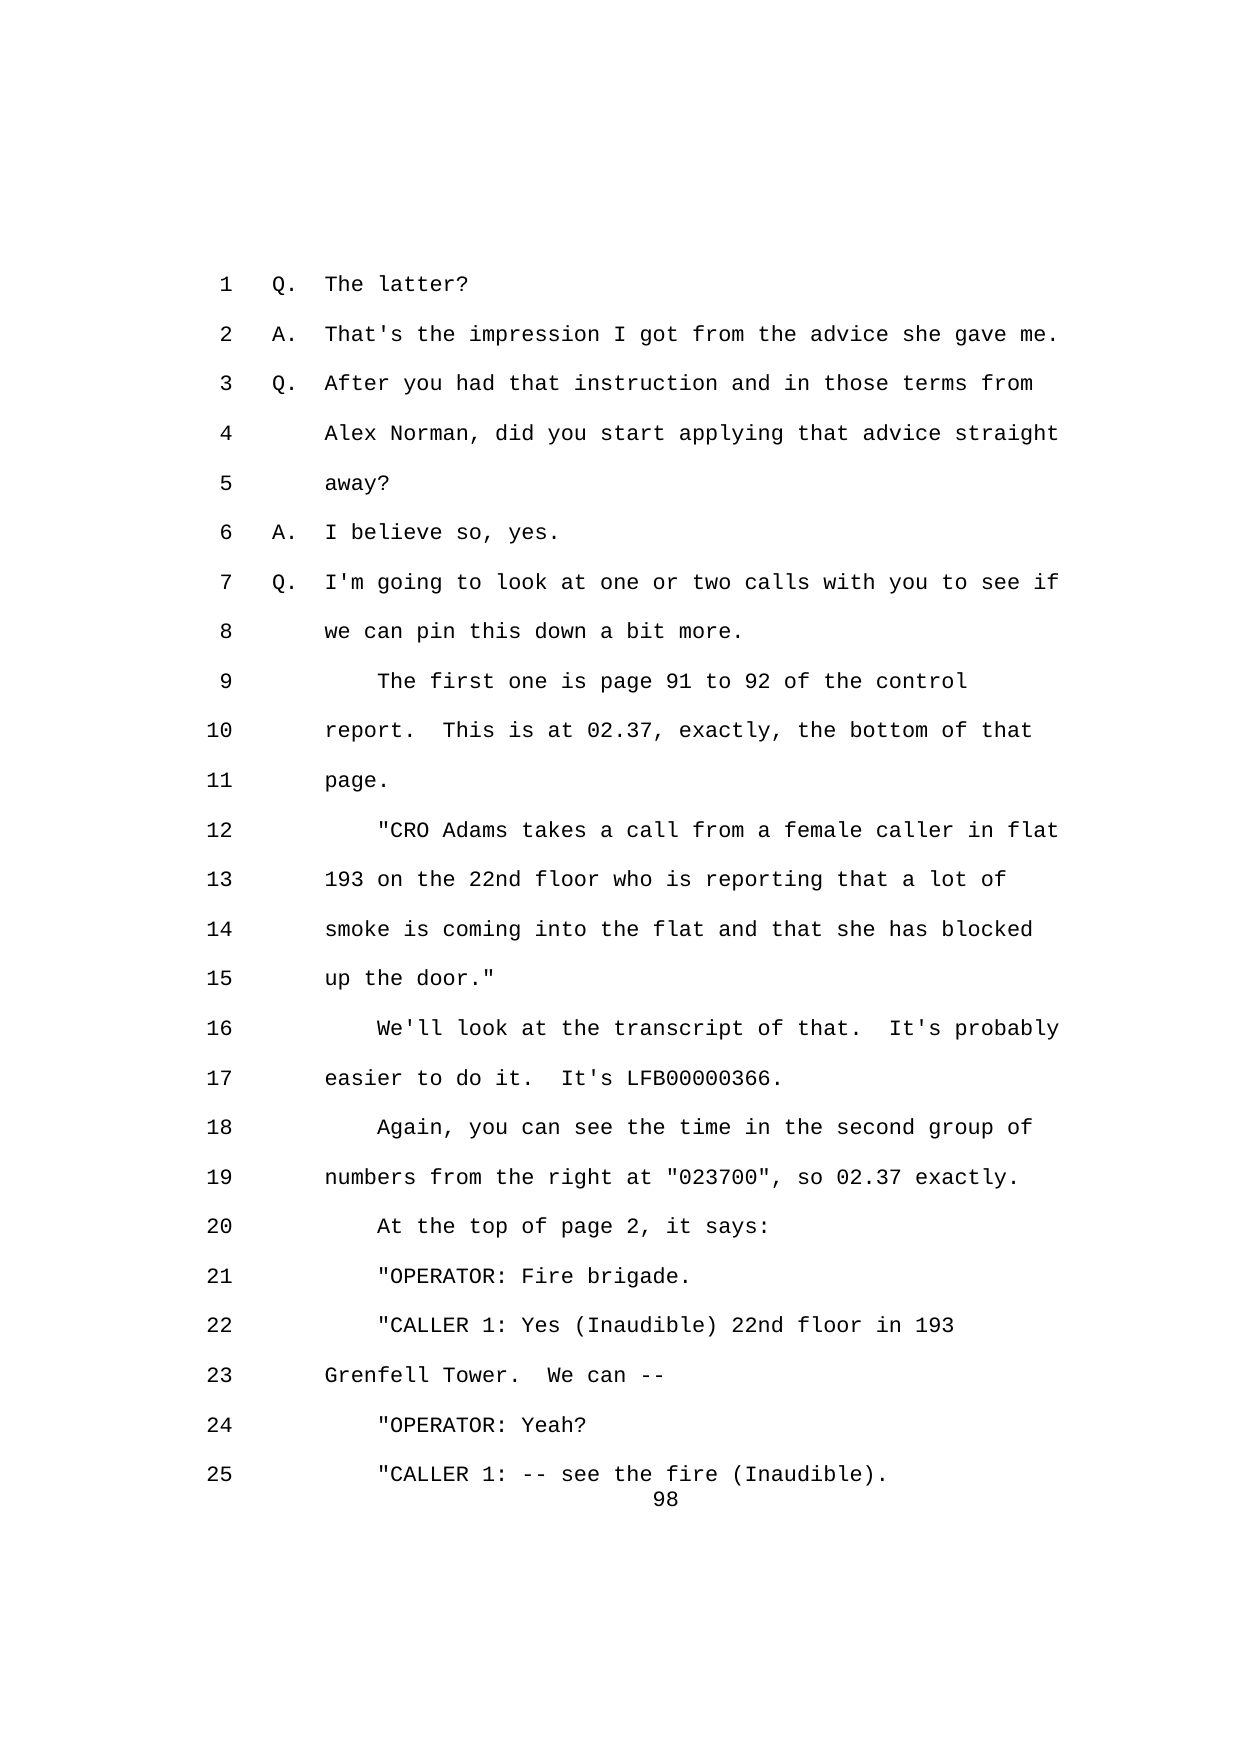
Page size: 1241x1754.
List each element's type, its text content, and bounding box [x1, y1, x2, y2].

text 3 Q. After you had that instruction and in those terms from [75, 372, 1165, 397]
text 20 At the top of page 2, it says: [75, 1215, 1165, 1240]
text 15 up the door." [75, 967, 1165, 992]
text 22 "CALLER 1: Yes (Inaudible) 22nd floor in 193 [75, 1314, 1165, 1339]
text 11 page. [75, 769, 1165, 794]
text 2 A. That's the impression I got from the advice she gave me. [75, 323, 1165, 348]
text 7 Q. I'm going to look at one or two calls with you to see if [75, 571, 1165, 596]
text 98 [75, 1488, 1165, 1513]
text 19 numbers from the right at "023700", so 02.37 exactly. [75, 1166, 1165, 1191]
text 13 193 on the 22nd floor who is reporting that a lot of [75, 868, 1165, 893]
text 5 away? [75, 472, 1165, 496]
text 4 Alex Norman, did you start applying that advice straight [75, 422, 1165, 447]
text 18 Again, you can see the time in the second group of [75, 1116, 1165, 1141]
text 10 report. This is at 02.37, exactly, the bottom of that [75, 719, 1165, 744]
text 12 "CRO Adams takes a call from a female caller in flat [75, 819, 1165, 843]
text 25 "CALLER 1: -- see the fire (Inaudible). [75, 1463, 1165, 1488]
text 6 A. I believe so, yes. [75, 521, 1165, 546]
text 24 "OPERATOR: Yeah? [75, 1414, 1165, 1438]
text 8 we can pin this down a bit more. [75, 620, 1165, 645]
text 9 The first one is page 91 to 92 of the control [75, 670, 1165, 695]
text 17 easier to do it. It's LFB00000366. [75, 1067, 1165, 1091]
text 1 Q. The latter? [75, 273, 1165, 298]
text 16 We'll look at the transcript of that. It's probably [75, 1017, 1165, 1042]
text 21 "OPERATOR: Fire brigade. [75, 1265, 1165, 1290]
text 14 smoke is coming into the flat and that she has blocked [75, 918, 1165, 943]
text 23 Grenfell Tower. We can -- [75, 1364, 1165, 1389]
